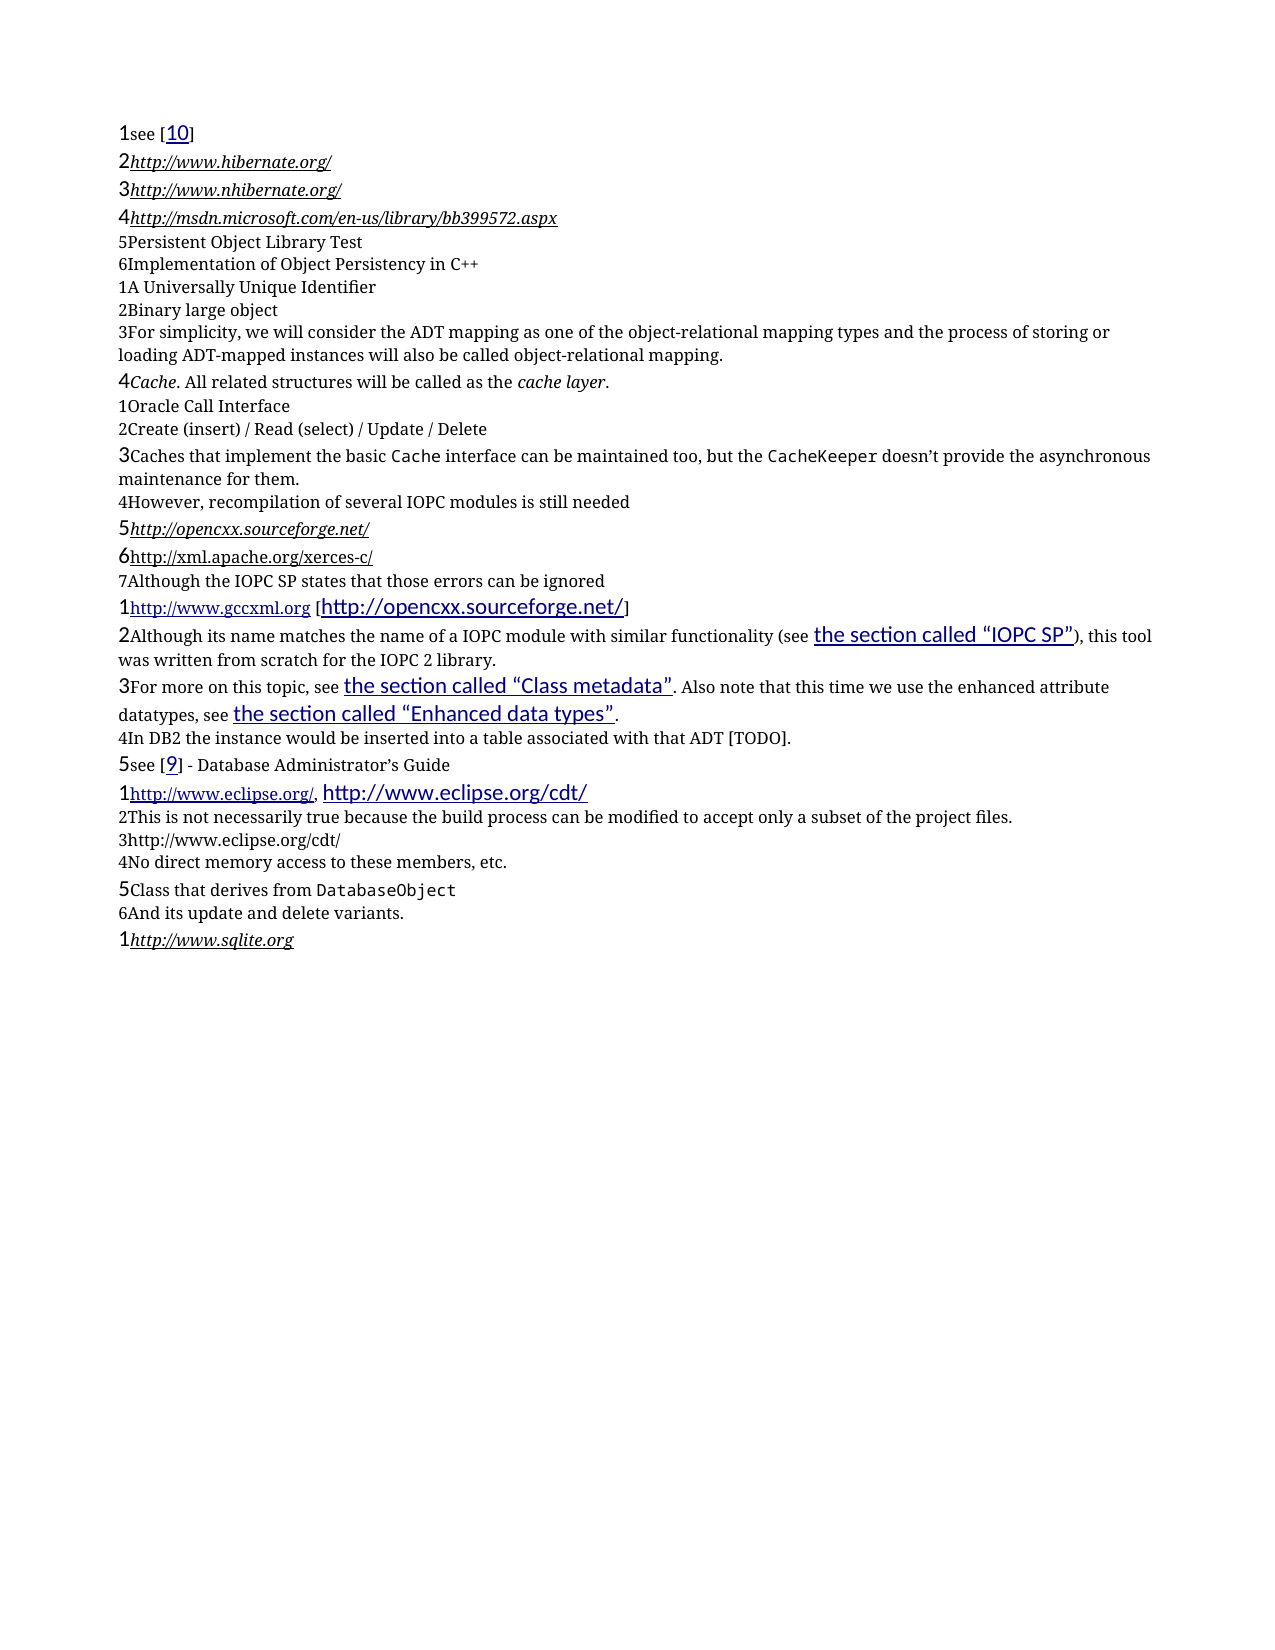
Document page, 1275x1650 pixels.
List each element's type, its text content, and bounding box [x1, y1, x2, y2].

text Cache. All related structures will be called as the cache layer. [118, 366, 1157, 394]
list However, recompilation of several IOPC modules is still needed [118, 491, 1157, 513]
text For more on this topic, see the section called “Class metadata”. Also note that this time we use the enhanced attribute datatypes, see the section called “Enhanced data types”. [118, 671, 1157, 727]
list This is not necessarily true because the build process can be modified to accept only a subset of the project files. [118, 806, 1157, 828]
list Implementation of Object Persistency in C++ [118, 253, 1157, 276]
text http://msdn.microsoft.com/en-us/library/bb399572.aspx [118, 202, 1157, 230]
text Caches that implement the basic Cache interface can be maintained too, but the CacheKeeper doesn’t provide the asynchronous maintenance for them. [118, 440, 1157, 491]
text see [10] [118, 118, 1157, 146]
text Persistent Object Library Test [118, 230, 1157, 253]
text see [9] - Database Administrator’s Guide [118, 749, 1157, 778]
text Although the IOPC SP states that those errors can be ignored [118, 569, 1157, 592]
text http://www.eclipse.org/cdt/ [118, 828, 1157, 851]
list http://xml.apache.org/xerces-c/ [118, 541, 1157, 569]
text http://www.sqlite.org [118, 924, 1157, 952]
text Class that derives from DatabaseObject [118, 874, 1157, 902]
list http://www.eclipse.org/, http://www.eclipse.org/cdt/ [118, 778, 1157, 806]
text And its update and delete variants. [118, 902, 1157, 924]
text For simplicity, we will consider the ADT mapping as one of the object-relational mapping types and the process of storing or loading ADT-mapped instances will also be called object-relational mapping. [118, 321, 1157, 366]
list Although its name matches the name of a IOPC module with similar functionality (see the section called “IOPC SP”), this tool was written from scratch for the IOPC 2 library. [118, 620, 1157, 671]
text A Universally Unique Identifier [118, 276, 1157, 298]
text Create (insert) / Read (select) / Update / Delete [118, 417, 1157, 440]
text In DB2 the instance would be inserted into a table associated with that ADT [TODO]. [118, 727, 1157, 749]
text http://www.gccxml.org [http://opencxx.sourceforge.net/] [118, 592, 1157, 620]
text Oracle Call Interface [118, 394, 1157, 417]
text http://www.hibernate.org/ [118, 146, 1157, 174]
text Binary large object [118, 298, 1157, 321]
text http://www.nhibernate.org/ [118, 174, 1157, 202]
text No direct memory access to these members, etc. [118, 851, 1157, 874]
list http://opencxx.sourceforge.net/ [118, 513, 1157, 541]
